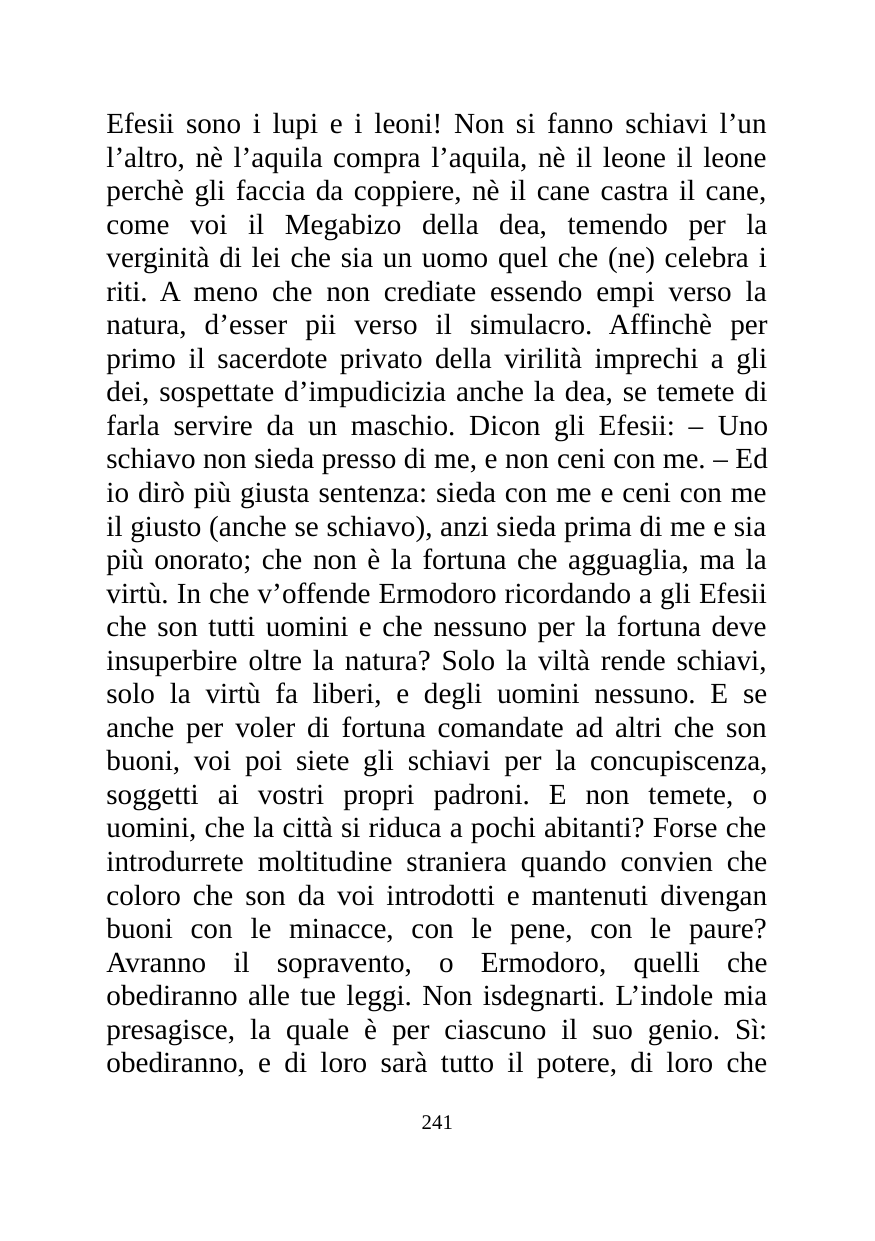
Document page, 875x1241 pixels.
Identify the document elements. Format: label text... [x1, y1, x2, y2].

text Efesii sono i lupi e i leoni! Non si fanno schiavi l’un l’altro, nè l’aquila compra l’aquila, nè il leone il leone perchè gli faccia da coppiere, nè il cane castra il cane, come voi il Megabizo della dea, temendo per la verginità di lei che sia un uomo quel che (ne) celebra i riti. A meno che non crediate essendo empi verso la natura, d’esser pii verso il simulacro. Affinchè per primo il sacerdote privato della virilità imprechi a gli dei, sospettate d’impudicizia anche la dea, se temete di farla servire da un maschio. Dicon gli Efesii: – Uno schiavo non sieda presso di me, e non ceni con me. – Ed io dirò più giusta sentenza: sieda con me e ceni con me il giusto (anche se schiavo), anzi sieda prima di me e sia più onorato; che non è la fortuna che agguaglia, ma la virtù. In che v’offende Ermodoro ricordando a gli Efesii che son tutti uomini e che nessuno per la fortuna deve insuperbire oltre la natura? Solo la viltà rende schiavi, solo la virtù fa liberi, e degli uomini nessuno. E se anche per voler di fortuna comandate ad altri che son buoni, voi poi siete gli schiavi per la concupiscenza, soggetti ai vostri propri padroni. E non temete, o uomini, che la città si riduca a pochi abitanti? Forse che introdurrete moltitudine straniera quando convien che coloro che son da voi introdotti e mantenuti divengan buoni con le minacce, con le pene, con le paure? Avranno il sopravento, o Ermodoro, quelli che obediranno alle tue leggi. Non isdegnarti. L’indole mia presagisce, la quale è per ciascuno il suo genio. Sì: obediranno, e di loro sarà tutto il potere, di loro che [106, 106, 768, 1079]
